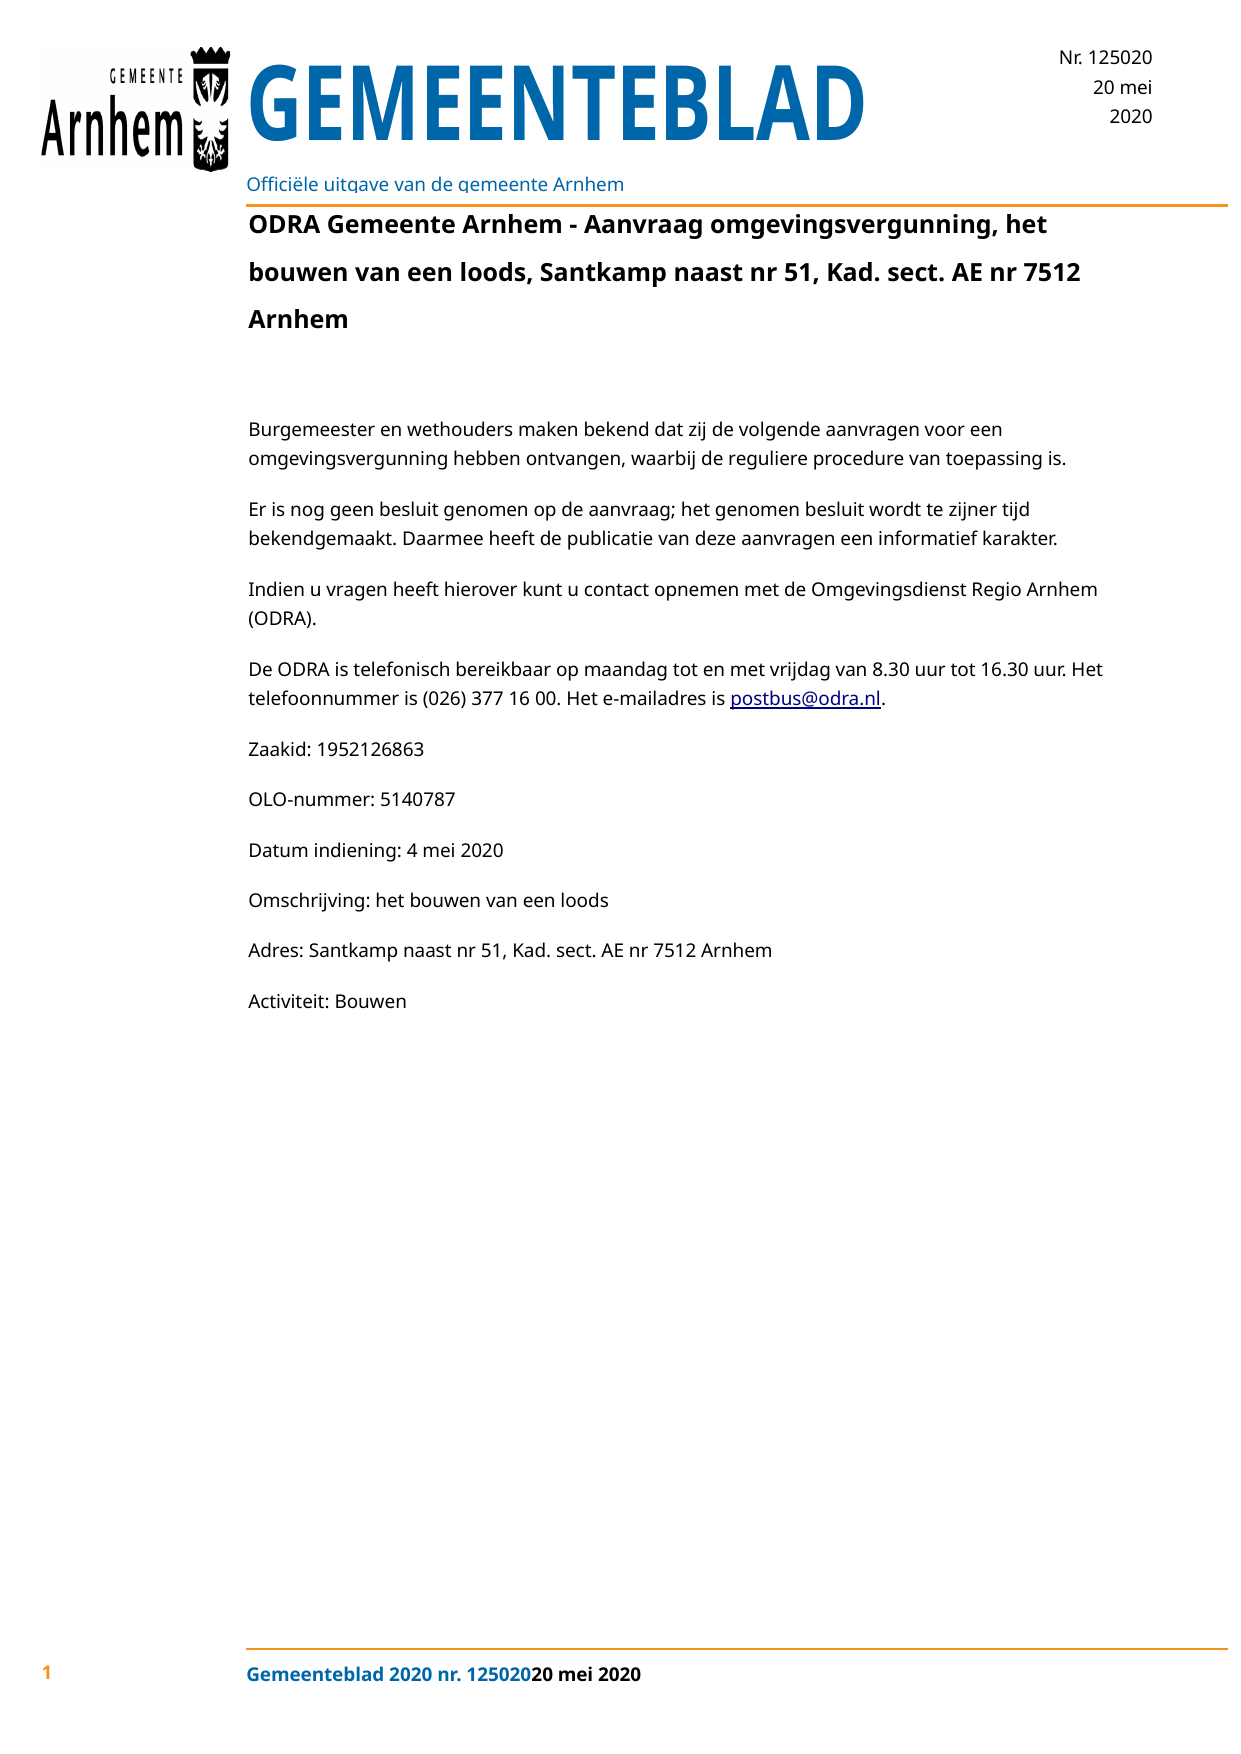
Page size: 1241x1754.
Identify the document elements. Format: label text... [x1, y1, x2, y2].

text De ODRA is telefonisch bereikbaar op maandag tot en met vrijdag van 8.30 uur tot 16.30 uur. Het telefoonnummer is (026) 377 16 00. Het e-mailadres is postbus@odra.nl. [248, 656, 1152, 711]
text Burgemeester en wethouders maken bekend dat zij de volgende aanvragen voor een omgevingsvergunning hebben ontvangen, waarbij de reguliere procedure van toepassing is. [248, 416, 1152, 471]
picture [41, 47, 231, 172]
text Adres: Santkamp naast nr 51, Kad. sect. AE nr 7512 Arnhem [248, 938, 1152, 963]
text Indien u vragen heeft hierover kunt u contact opnemen met de Omgevingsdienst Regio Arnhem (ODRA). [248, 576, 1152, 631]
text Zaakid: 1952126863 [248, 736, 1152, 762]
text Er is nog geen besluit genomen op de aanvraag; het genomen besluit wordt te zijner tijd bekendgemaakt. Daarmee heeft de publicatie van deze aanvragen een informatief karakter. [248, 496, 1152, 551]
text Datum indiening: 4 mei 2020 [248, 837, 1152, 862]
text OLO-nummer: 5140787 [248, 786, 1152, 812]
text Activiteit: Bouwen [248, 988, 1152, 1014]
text ODRA Gemeente Arnhem - Aanvraag omgevingsvergunning, het bouwen van een loods, Santkamp naast nr 51, Kad. sect. AE nr 7512 Arnhem [248, 207, 1152, 336]
text Omschrijving: het bouwen van een loods [248, 887, 1152, 913]
